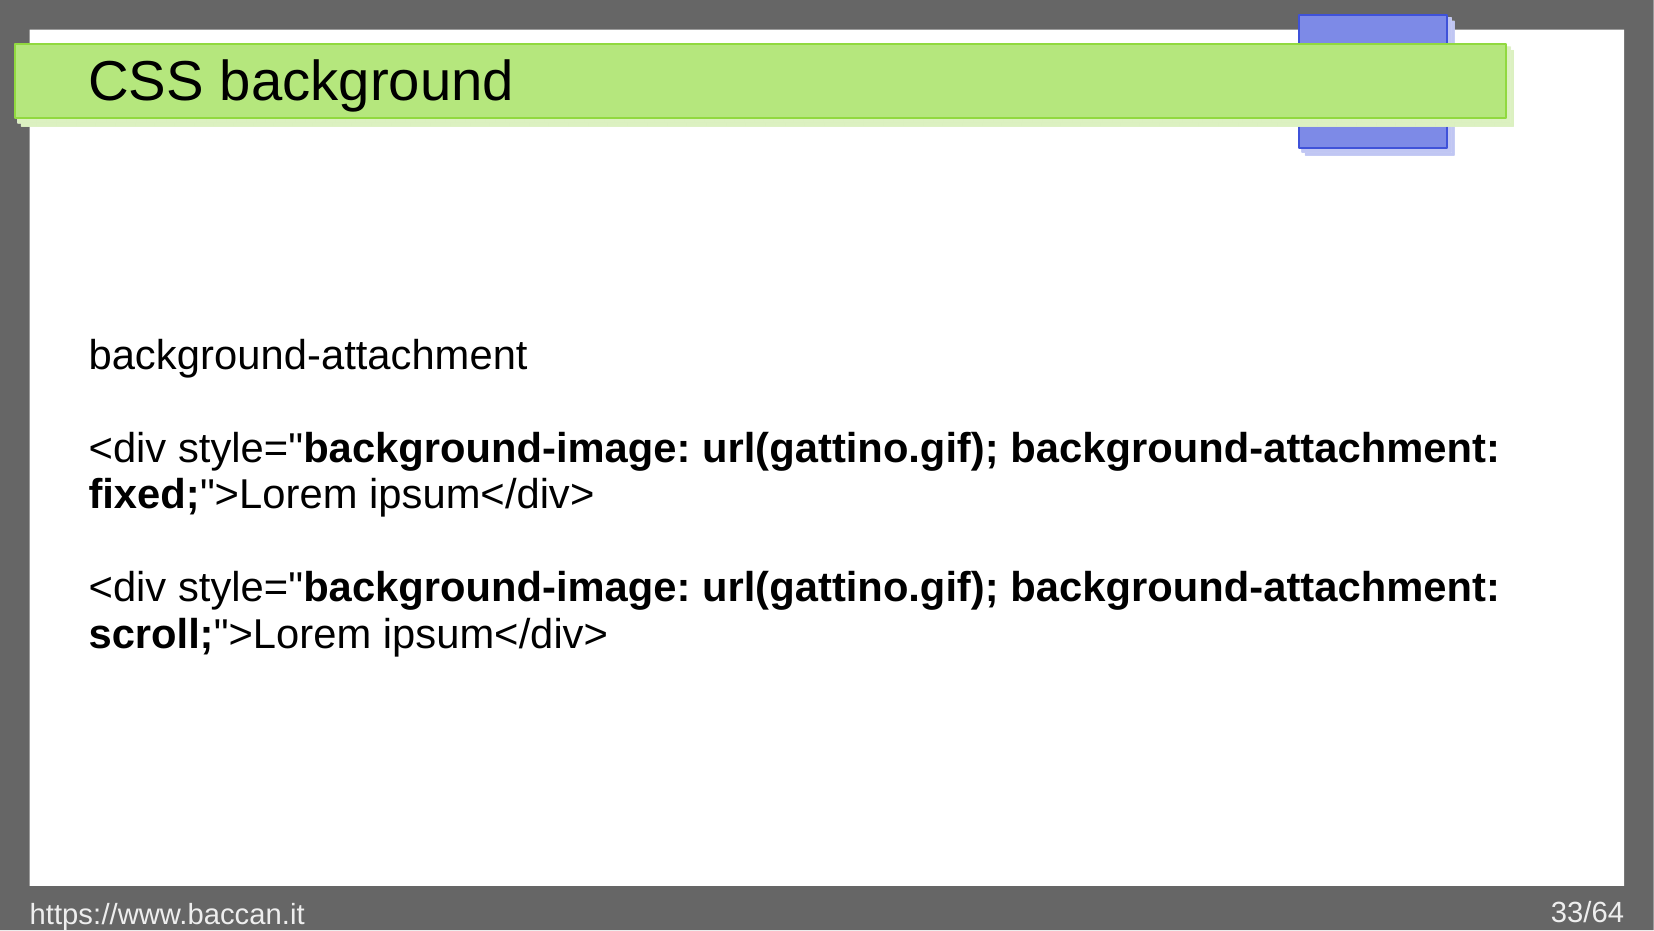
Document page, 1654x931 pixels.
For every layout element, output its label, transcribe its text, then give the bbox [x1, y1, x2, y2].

title CSS background [88, 44, 1506, 119]
text_box background-attachment <div style="background-image: url(gattino.gif); background-attachment: fixed;">Lorem ipsum</div> <div style="background-image: url(gattino.gif); background-attachment: scroll;">Lorem ipsum</div> [88, 169, 1565, 820]
